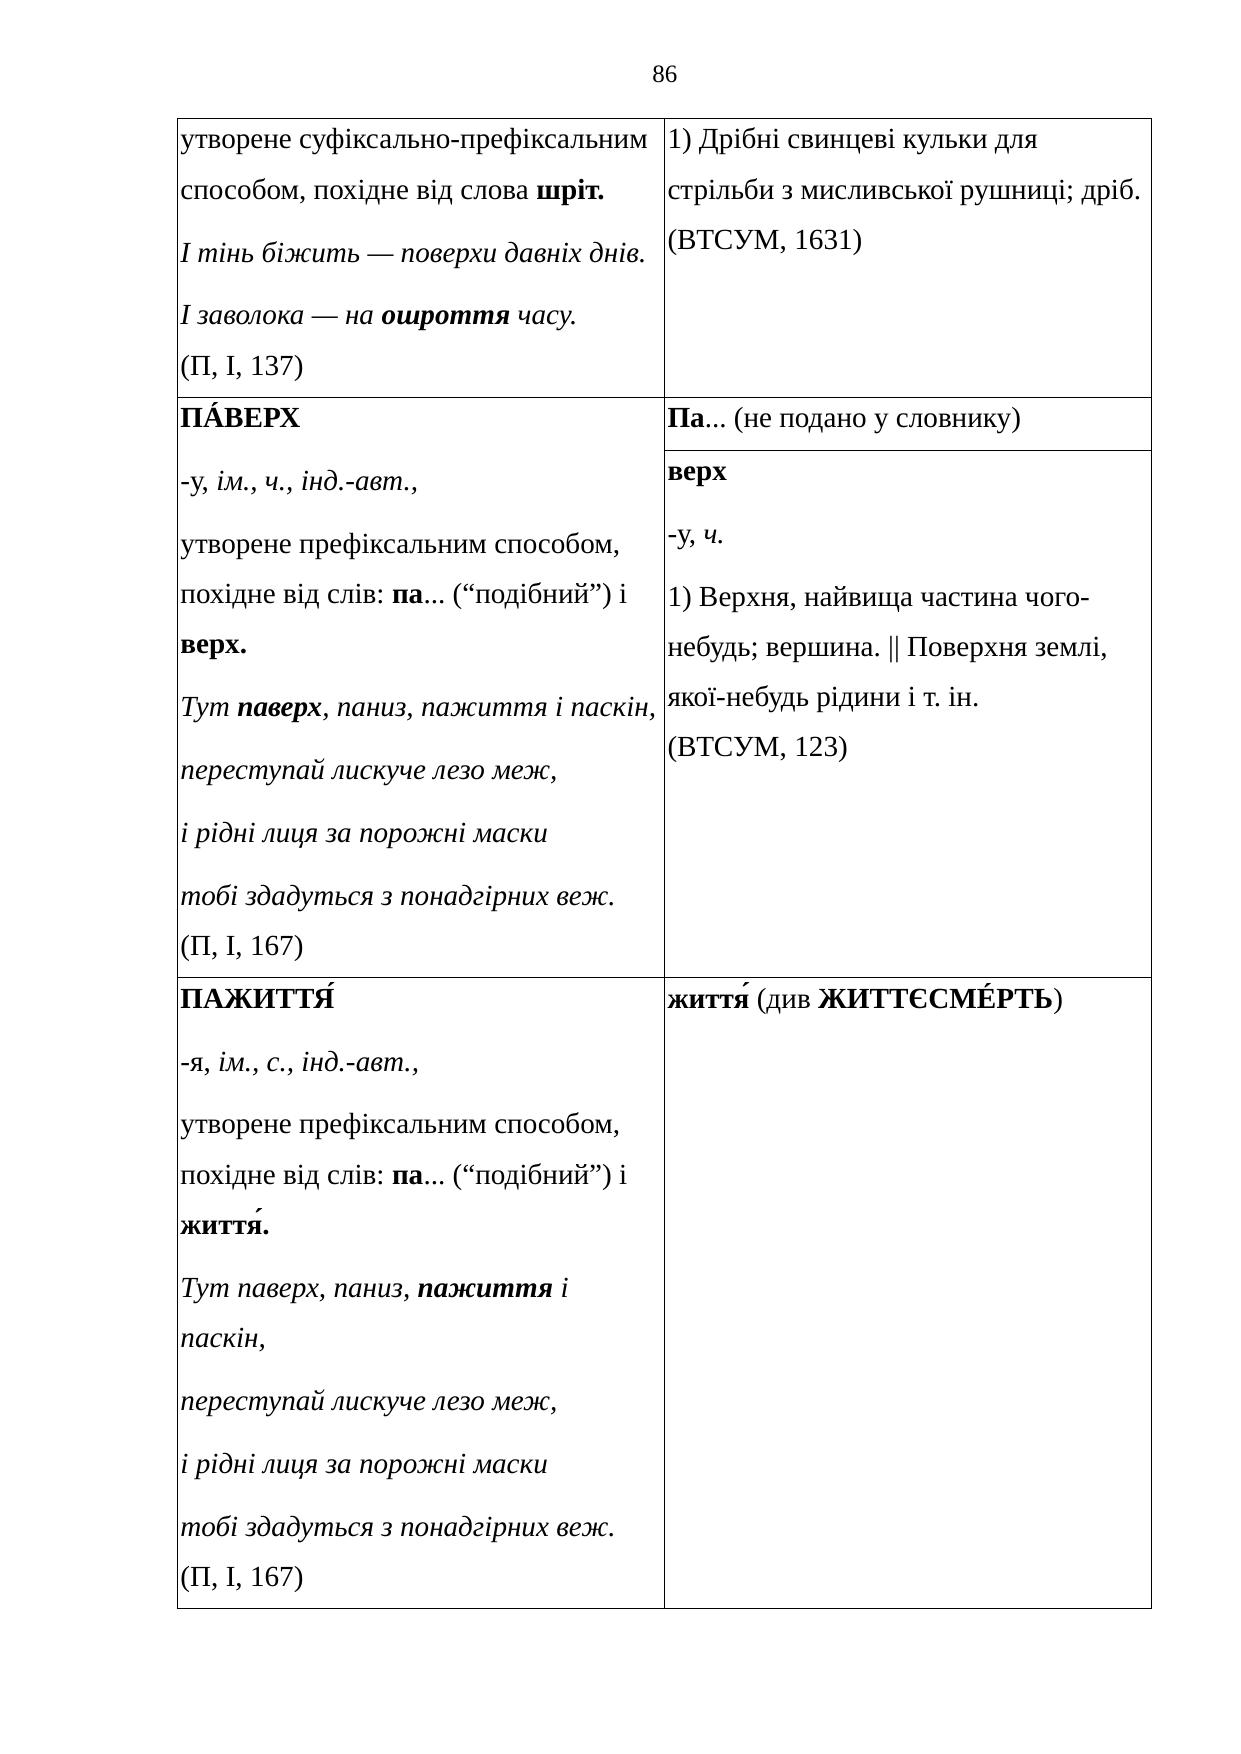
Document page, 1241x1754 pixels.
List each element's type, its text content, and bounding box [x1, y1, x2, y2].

table_cell 1) Дрібні свинцеві кульки для стрільби з мисливської рушниці; дріб. (ВТСУМ, 1631) [665, 119, 1151, 397]
table_cell утворене суфіксально-префіксальним способом, похідне від слова шріт. І тінь біжить — поверхи давніх днів. І заволока — на ошроття часу. (П, І, 137) [178, 119, 664, 397]
table_cell ПАЖИТТЯ́ -я, ім., с., інд.-авт., утворене префіксальним способом, похідне від слів: па... (“подібний”) і життя́. Тут паверх, паниз, пажиття і паскін, переступай лискуче лезо меж, і рідні лиця за порожні маски тобі здадуться з понадгірних веж. (П, І, 167) [178, 978, 664, 1608]
table_cell Па... (не подано у словнику) [665, 398, 1151, 449]
table_cell ПÁВЕРХ -у, ім., ч., інд.-авт., утворене префіксальним способом, похідне від слів: па... (“подібний”) і верх. Тут паверх, паниз, пажиття і паскін, переступай лискуче лезо меж, і рідні лиця за порожні маски тобі здадуться з понадгірних веж. (П, І, 167) [178, 398, 664, 977]
table_cell верх -у, ч. 1) Верхня, найвища частина чого-небудь; вершина. || Поверхня землі, якої-небудь рідини і т. ін. (ВТСУМ, 123) [665, 451, 1151, 977]
table_cell життя́ (див ЖИТТЄСМÉРТЬ) [665, 978, 1151, 1608]
